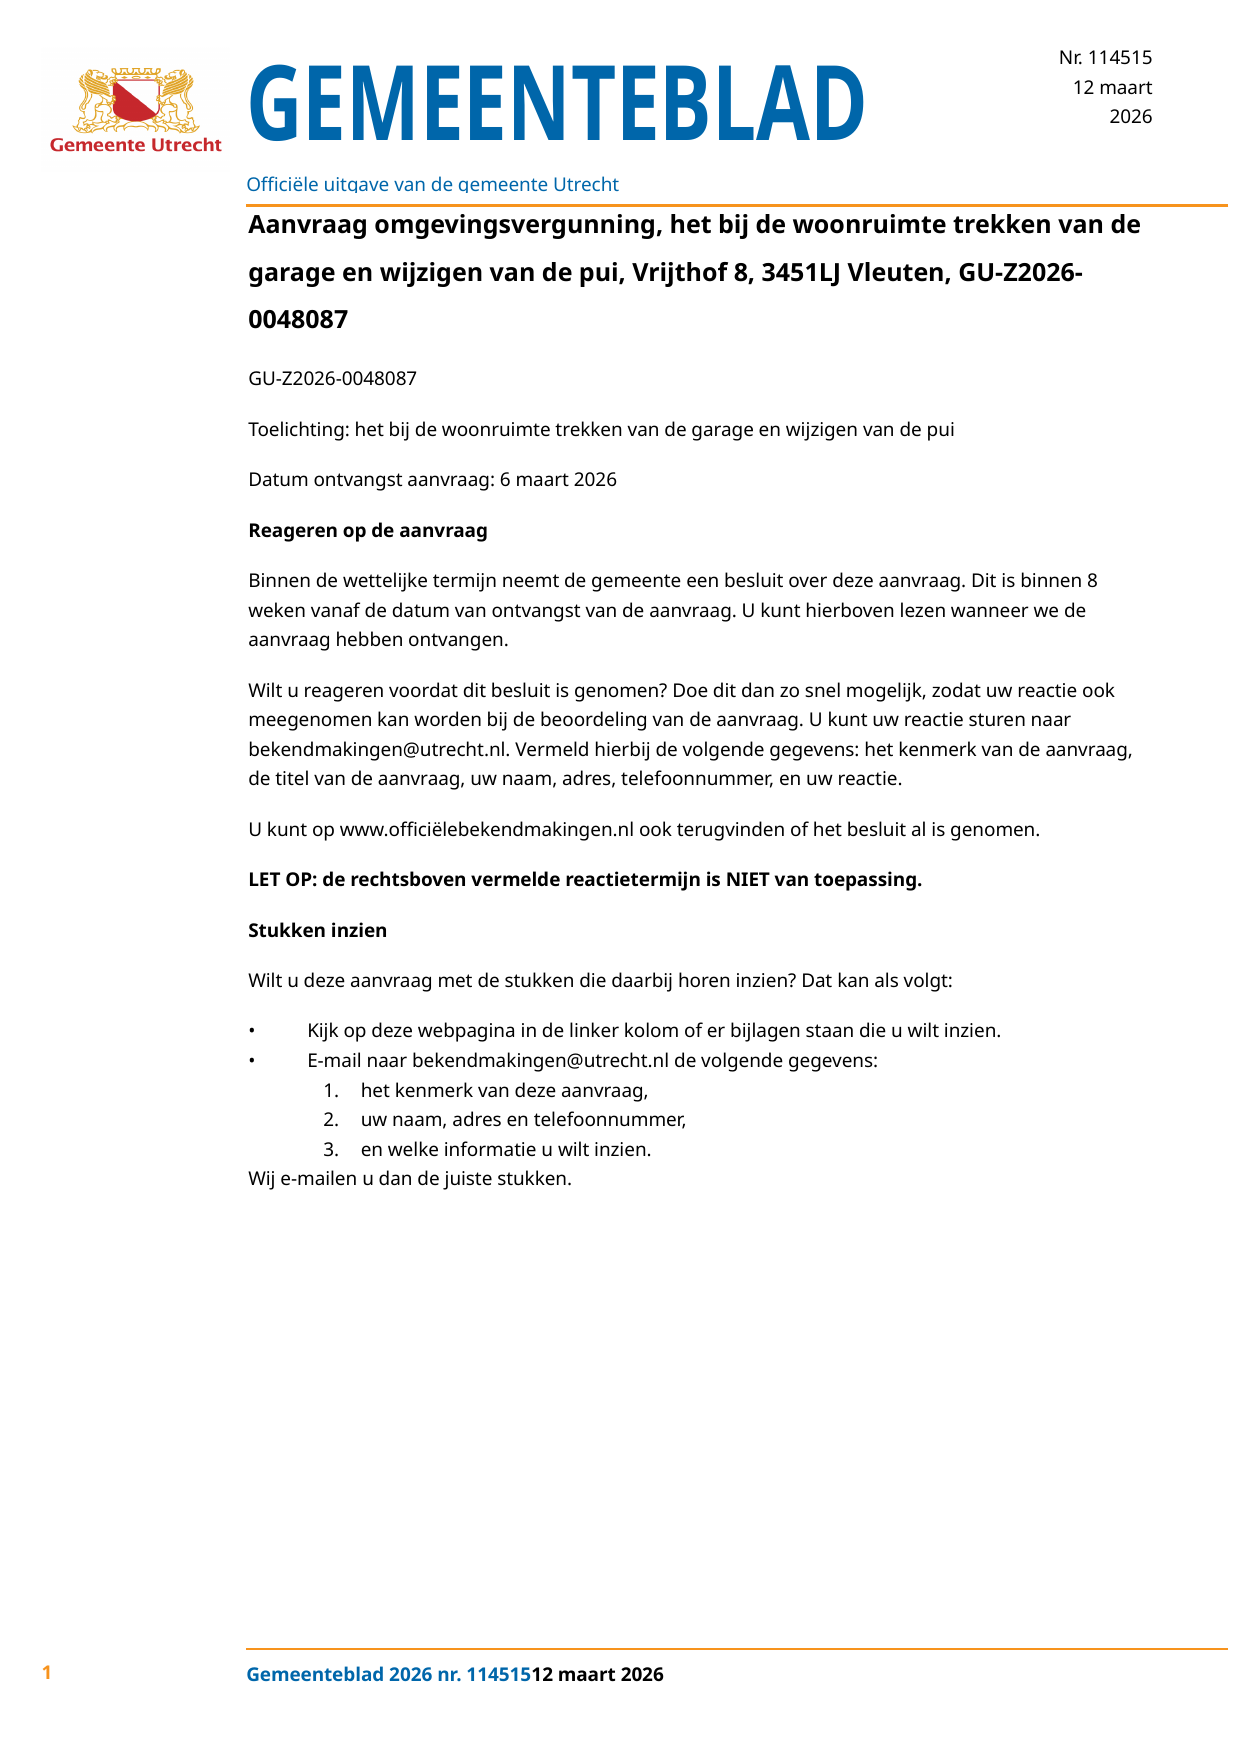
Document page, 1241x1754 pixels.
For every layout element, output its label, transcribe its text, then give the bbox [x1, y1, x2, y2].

text Stukken inzien [248, 917, 1152, 942]
text Reageren op de aanvraag [248, 517, 1152, 542]
list E-mail naar bekendmakingen@utrecht.nl de volgende gegevens: [248, 1047, 1152, 1073]
text U kunt op www.officiëlebekendmakingen.nl ook terugvinden of het besluit al is genomen. [248, 816, 1152, 842]
text Wij e-mailen u dan de juiste stukken. [248, 1166, 1152, 1191]
text Wilt u deze aanvraag met de stukken die daarbij horen inzien? Dat kan als volgt: [248, 967, 1152, 993]
list het kenmerk van deze aanvraag, [323, 1077, 1152, 1102]
text GU-Z2026-0048087 [248, 366, 1152, 391]
text Wilt u reageren voordat dit besluit is genomen? Doe dit dan zo snel mogelijk, zodat uw reactie ook meegenomen kan worden bij de beoordeling van de aanvraag. U kunt uw reactie sturen naar bekendmakingen@utrecht.nl. Vermeld hierbij de volgende gegevens: het kenmerk van de aanvraag, de titel van de aanvraag, uw naam, adres, telefoonnummer, en uw reactie. [248, 677, 1152, 791]
text Toelichting: het bij de woonruimte trekken van de garage en wijzigen van de pui [248, 416, 1152, 442]
text LET OP: de rechtsboven vermelde reactietermijn is NIET van toepassing. [248, 866, 1152, 892]
list Kijk op deze webpagina in de linker kolom of er bijlagen staan die u wilt inzien. [248, 1018, 1152, 1043]
text Aanvraag omgevingsvergunning, het bij de woonruimte trekken van de garage en wijzigen van de pui, Vrijthof 8, 3451LJ Vleuten, GU-Z2026-0048087 [248, 207, 1152, 336]
picture [41, 47, 231, 172]
text Binnen de wettelijke termijn neemt de gemeente een besluit over deze aanvraag. Dit is binnen 8 weken vanaf de datum van ontvangst van de aanvraag. U kunt hierboven lezen wanneer we de aanvraag hebben ontvangen. [248, 567, 1152, 652]
list uw naam, adres en telefoonnummer, [323, 1106, 1152, 1132]
text Datum ontvangst aanvraag: 6 maart 2026 [248, 466, 1152, 492]
list en welke informatie u wilt inzien. [323, 1136, 1152, 1162]
